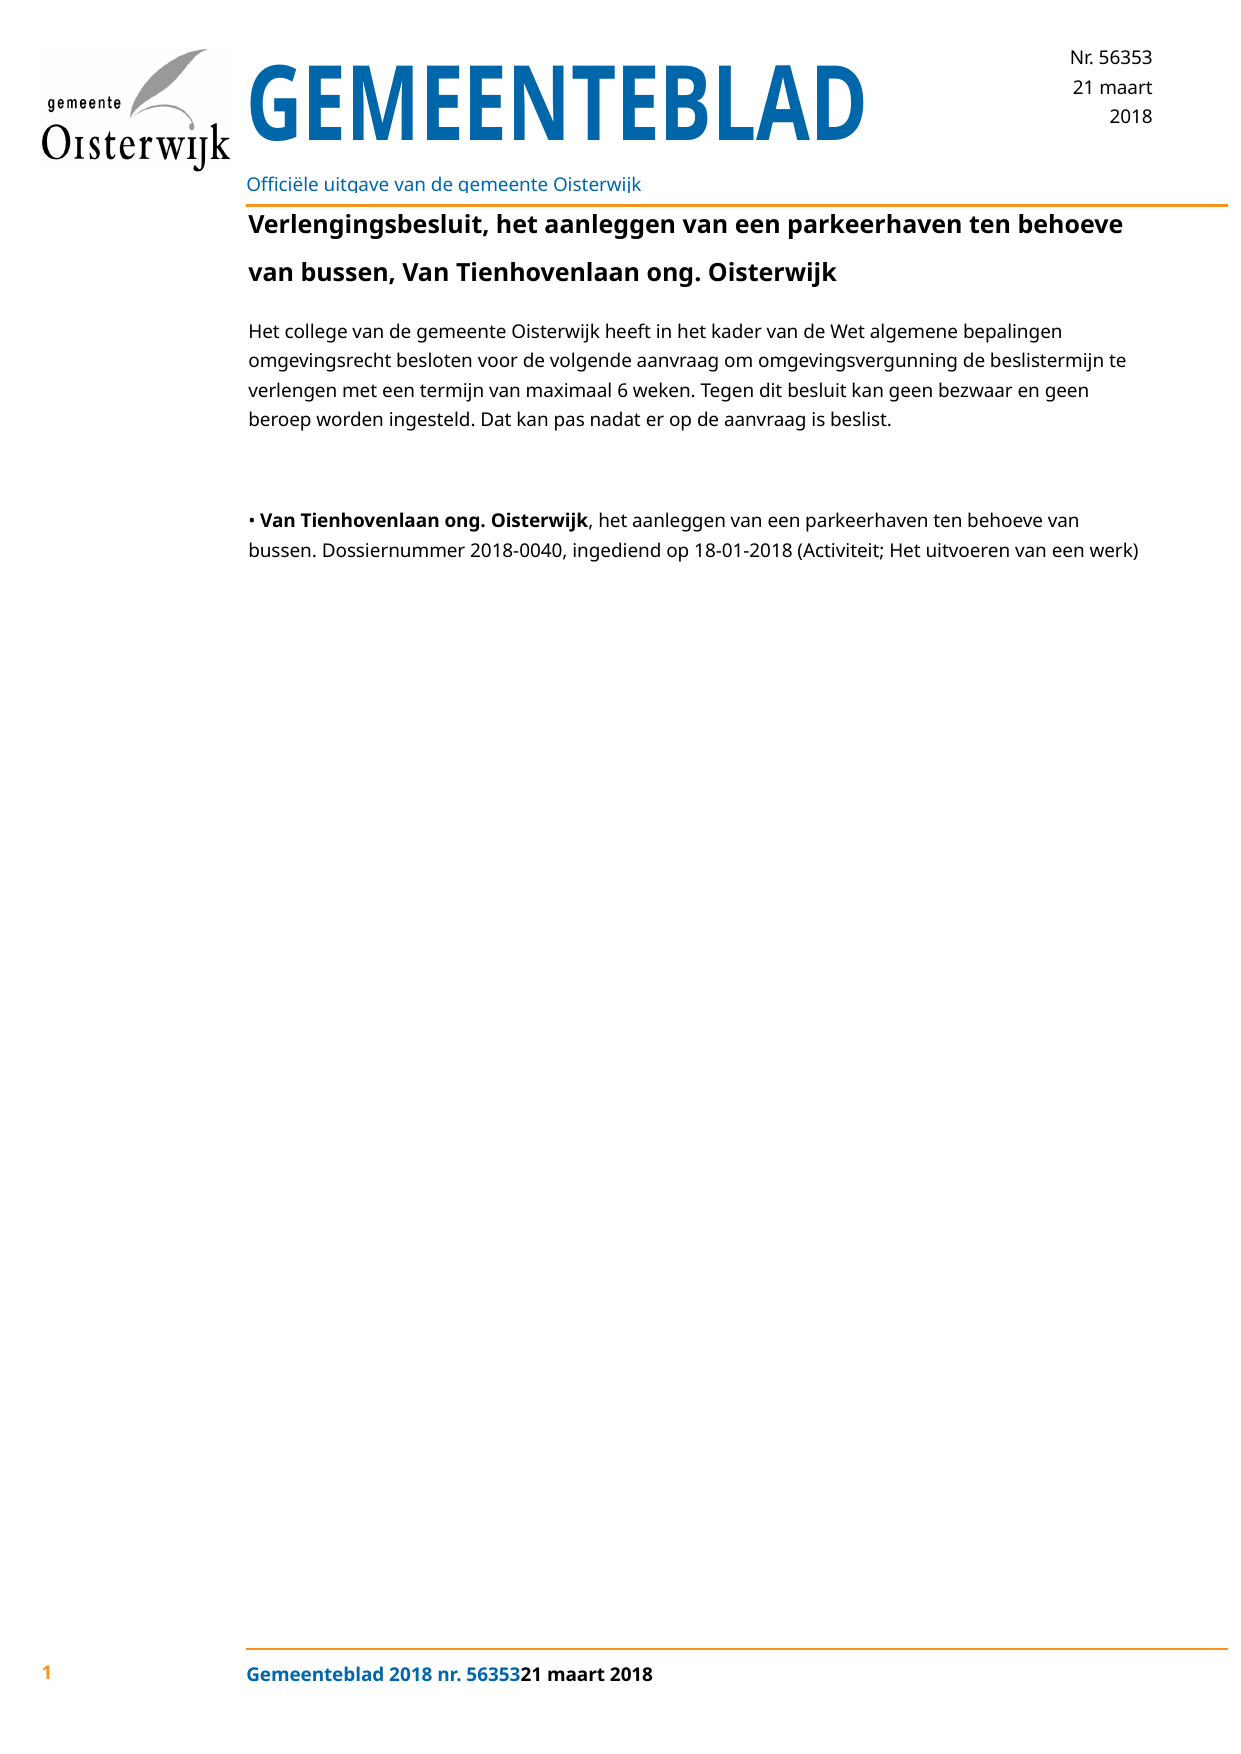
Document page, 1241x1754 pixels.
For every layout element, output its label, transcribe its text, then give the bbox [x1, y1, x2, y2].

text • Van Tienhovenlaan ong. Oisterwijk, het aanleggen van een parkeerhaven ten behoeve van bussen. Dossiernummer 2018-0040, ingediend op 18-01-2018 (Activiteit; Het uitvoeren van een werk) [248, 507, 1152, 563]
text Verlengingsbesluit, het aanleggen van een parkeerhaven ten behoeve van bussen, Van Tienhovenlaan ong. Oisterwijk [248, 207, 1152, 288]
text Het college van de gemeente Oisterwijk heeft in het kader van de Wet algemene bepalingen omgevingsrecht besloten voor de volgende aanvraag om omgevingsvergunning de beslistermijn te verlengen met een termijn van maximaal 6 weken. Tegen dit besluit kan geen bezwaar en geen beroep worden ingesteld. Dat kan pas nadat er op de aanvraag is beslist. [248, 318, 1152, 432]
picture [41, 47, 231, 172]
